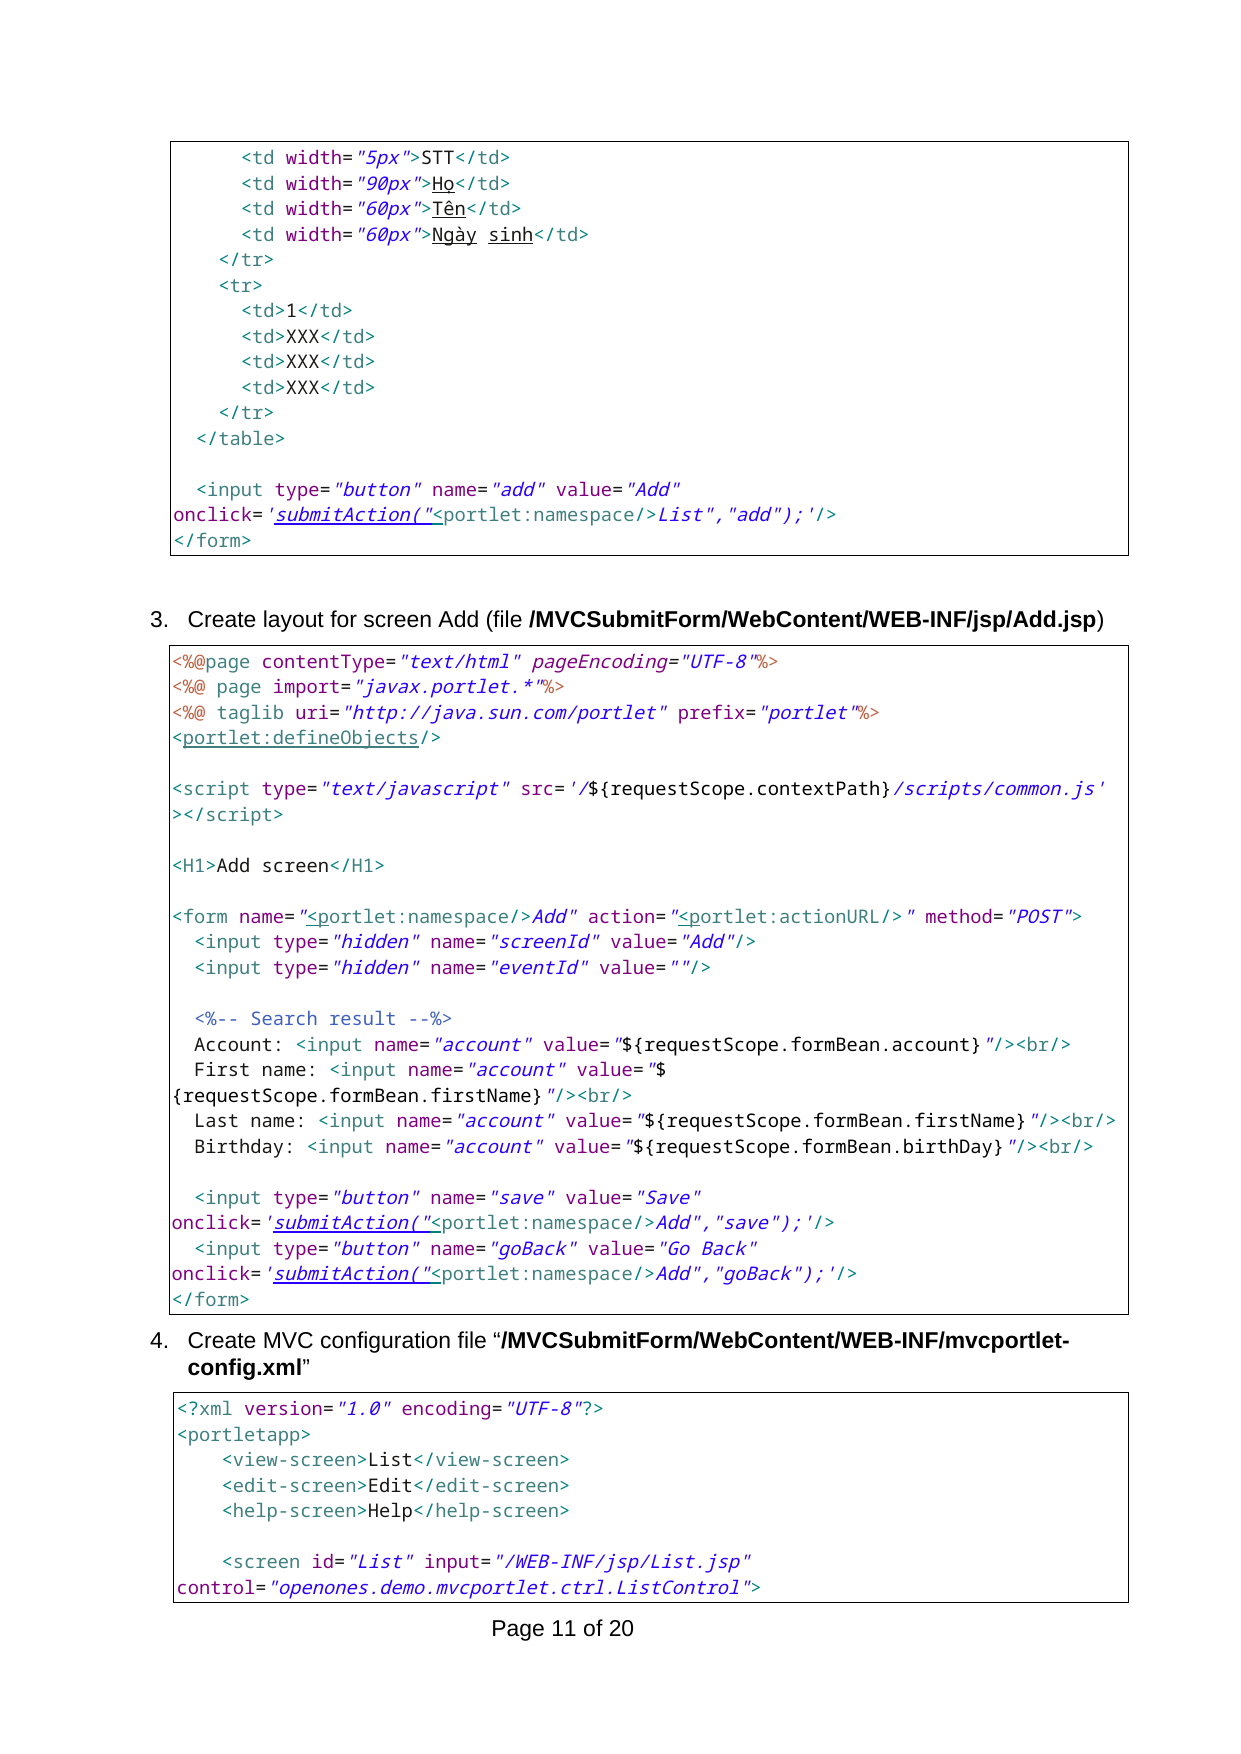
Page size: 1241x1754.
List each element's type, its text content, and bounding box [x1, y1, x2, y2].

text <td>1</td> [171, 294, 1128, 320]
text Last name: <input name="account" value="${requestScope.formBean.firstName}"/><br/> [170, 1104, 1128, 1130]
text <H1>Add screen</H1> [170, 849, 1128, 878]
text <script type="text/javascript" src='/${requestScope.contextPath}/scripts/common.js' ></script> [170, 773, 1128, 827]
text <input type="button" name="add" value="Add" onclick='submitAction("<portlet:namespace/>List","add");'/> [171, 473, 1128, 524]
text <%-- Search result --%> [170, 1002, 1128, 1028]
text <%@page contentType="text/html" pageEncoding="UTF-8"%> [170, 646, 1128, 671]
text <%@ taglib uri="http://java.sun.com/portlet" prefix="portlet"%> [170, 696, 1128, 722]
text First name: <input name="account" value="${requestScope.formBean.firstName}"/><br/> [170, 1053, 1128, 1104]
text <input type="hidden" name="eventId" value=""/> [170, 951, 1128, 980]
text <portlet:defineObjects/> [170, 722, 1128, 750]
text <screen id="List" input="/WEB-INF/jsp/List.jsp" control="openones.demo.mvcportlet.ctrl.ListControl"> [174, 1545, 1128, 1602]
text </table> [171, 422, 1128, 451]
text <input type="hidden" name="screenId" value="Add"/> [170, 926, 1128, 951]
text </form> [170, 1283, 1128, 1314]
text <td width="60px">Tên</td> [171, 192, 1128, 218]
text <td width="5px">STT</td> [171, 142, 1128, 167]
text </tr> [171, 396, 1128, 422]
text <view-screen>List</view-screen> [174, 1443, 1128, 1469]
subtitle Create layout for screen Add (file /MVCSubmitForm/WebContent/WEB-INF/jsp/Add.jsp) [150, 606, 1128, 632]
text <td width="90px">Họ</td> [171, 167, 1128, 192]
text Account: <input name="account" value="${requestScope.formBean.account}"/><br/> [170, 1028, 1128, 1053]
text <edit-screen>Edit</edit-screen> [174, 1469, 1128, 1494]
text <td>XXX</td> [171, 320, 1128, 345]
text <td width="60px">Ngày sinh</td> [171, 218, 1128, 243]
text <form name="<portlet:namespace/>Add" action="<portlet:actionURL/>" method="POST"> [170, 900, 1128, 926]
text <td>XXX</td> [171, 371, 1128, 396]
text <portletapp> [174, 1418, 1128, 1443]
text <tr> [171, 269, 1128, 294]
text <input type="button" name="save" value="Save" onclick='submitAction("<portlet:namespace/>Add","save");'/> [170, 1181, 1128, 1232]
text </tr> [171, 243, 1128, 269]
text <?xml version="1.0" encoding="UTF-8"?> [174, 1393, 1128, 1418]
text <help-screen>Help</help-screen> [174, 1494, 1128, 1523]
subtitle Create MVC configuration file “/MVCSubmitForm/WebContent/WEB-INF/mvcportlet-config.xml” [150, 1327, 1128, 1380]
text <input type="button" name="goBack" value="Go Back" onclick='submitAction("<portlet:namespace/>Add","goBack");'/> [170, 1232, 1128, 1283]
text </form> [171, 524, 1128, 555]
text Birthday: <input name="account" value="${requestScope.formBean.birthDay}"/><br/> [170, 1130, 1128, 1158]
text <%@ page import="javax.portlet.*"%> [170, 671, 1128, 696]
text <td>XXX</td> [171, 345, 1128, 371]
